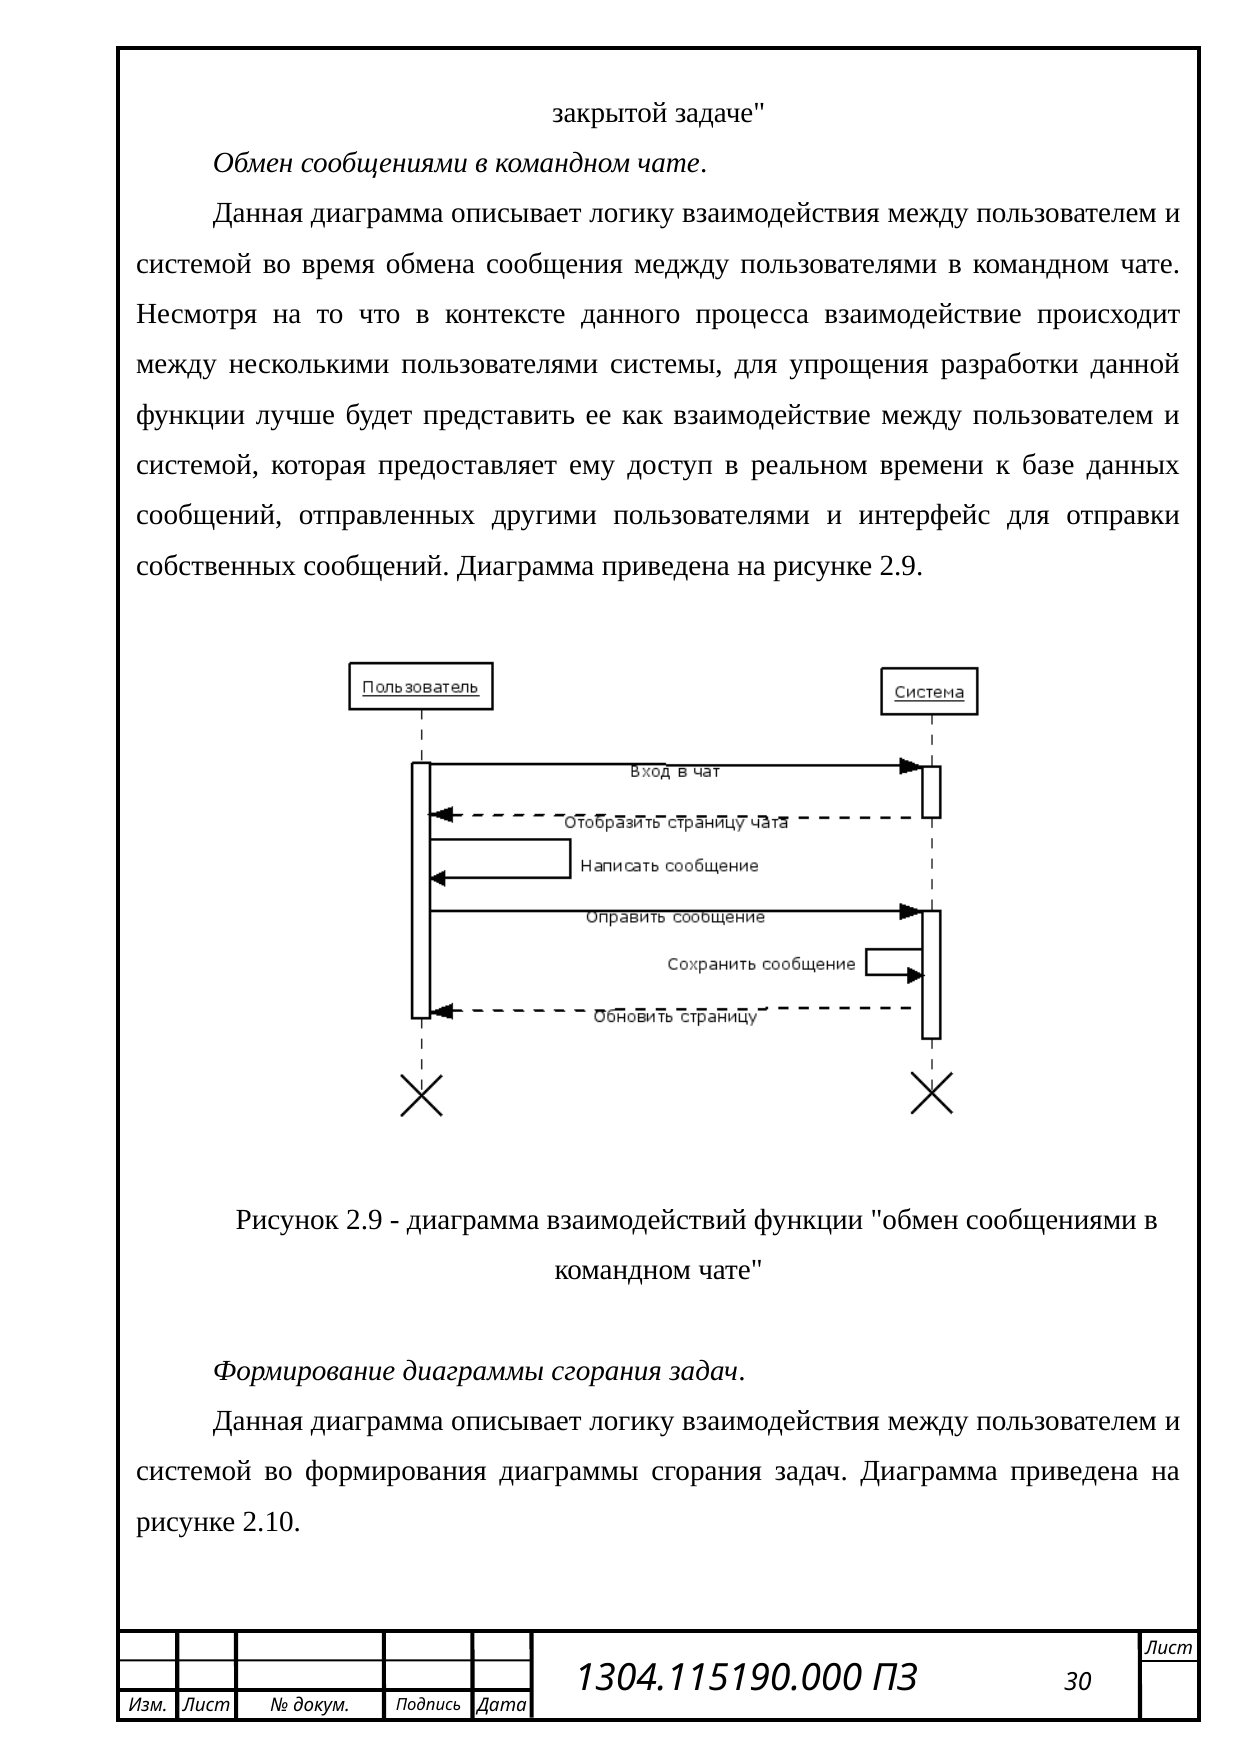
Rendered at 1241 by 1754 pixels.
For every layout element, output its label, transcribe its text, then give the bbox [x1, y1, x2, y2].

picture [337, 648, 980, 1118]
text закрытой задаче" [136, 95, 1181, 128]
text Данная диаграмма описывает логику взаимодействия между пользователем и системой во время обмена сообщения меджду пользователями в командном чате. Несмотря на то что в контексте данного процесса взаимодействие происходит между несколькими пользователями системы, для упрощения разработки данной функции лучше будет представить ее как взаимодействие между пользователем и системой, которая предоставляет ему доступ в реальном времени к базе данных сообщений, отправленных другими пользователями и интерфейс для отправки собственных сообщений. Диаграмма приведена на рисунке 2.9. [136, 196, 1181, 581]
text Формирование диаграммы сгорания задач. [136, 1353, 1181, 1386]
text Обмен сообщениями в командном чате. [136, 145, 1181, 179]
text Данная диаграмма описывает логику взаимодействия между пользователем и системой во формирования диаграммы сгорания задач. Диаграмма приведена на рисунке 2.10. [136, 1403, 1181, 1537]
text Рисунок 2.9 - диаграмма взаимодействий функции "обмен сообщениями в командном чате" [136, 1202, 1181, 1286]
